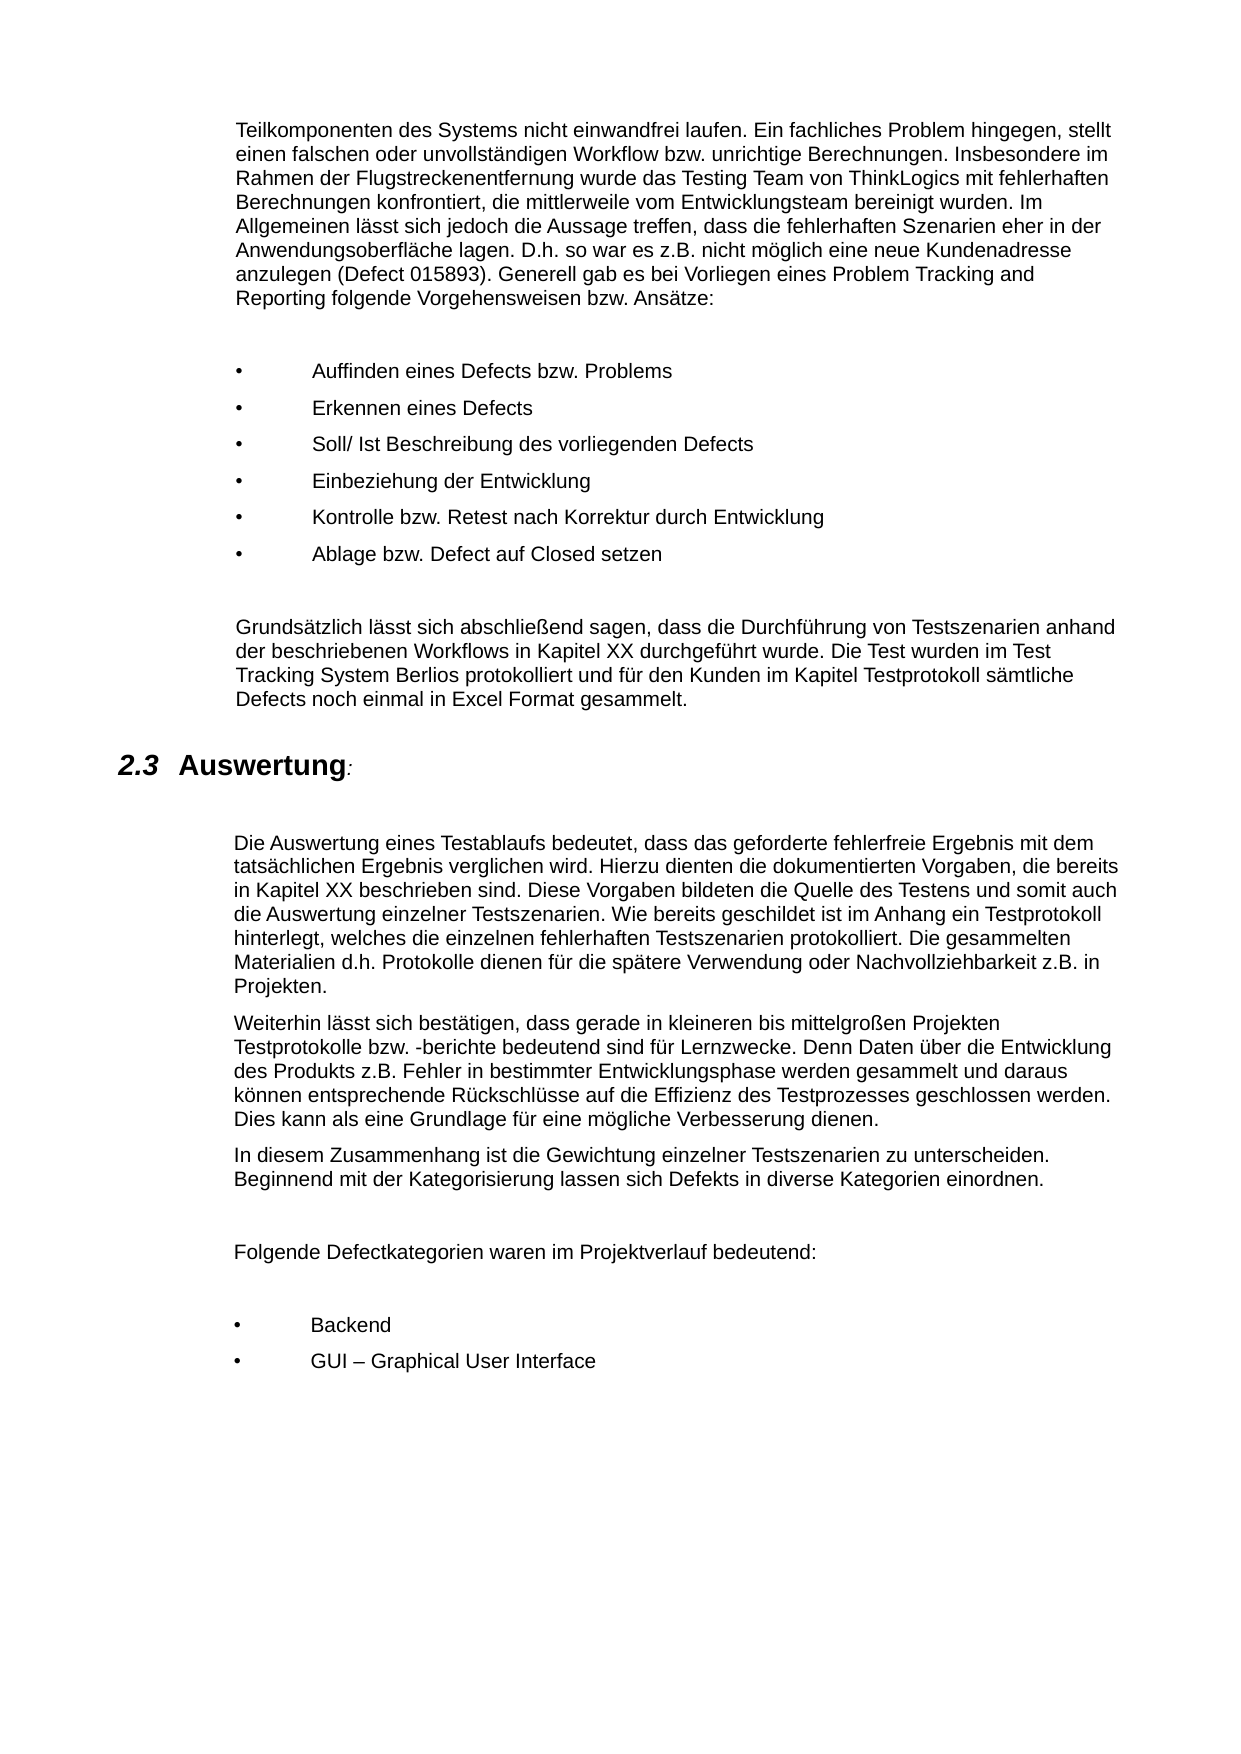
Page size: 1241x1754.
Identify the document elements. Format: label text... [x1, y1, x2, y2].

list Soll/ Ist Beschreibung des vorliegenden Defects [235, 432, 1122, 456]
text Weiterhin lässt sich bestätigen, dass gerade in kleineren bis mittelgroßen Projekten Testprotokolle bzw. -berichte bedeutend sind für Lernzwecke. Denn Daten über die Entwicklung des Produkts z.B. Fehler in bestimmter Entwicklungsphase werden gesammelt und daraus können entsprechende Rückschlüsse auf die Effizienz des Testprozesses geschlossen werden. Dies kann als eine Grundlage für eine mögliche Verbesserung dienen. [234, 1011, 1122, 1130]
text Die Auswertung eines Testablaufs bedeutet, dass das geforderte fehlerfreie Ergebnis mit dem tatsächlichen Ergebnis verglichen wird. Hierzu dienten die dokumentierten Vorgaben, die bereits in Kapitel XX beschrieben sind. Diese Vorgaben bildeten die Quelle des Testens und somit auch die Auswertung einzelner Testszenarien. Wie bereits geschildet ist im Anhang ein Testprotokoll hinterlegt, welches die einzelnen fehlerhaften Testszenarien protokolliert. Die gesammelten Materialien d.h. Protokolle dienen für die spätere Verwendung oder Nachvollziehbarkeit z.B. in Projekten. [234, 830, 1122, 998]
text In diesem Zusammenhang ist die Gewichtung einzelner Testszenarien zu unterscheiden. Beginnend mit der Kategorisierung lassen sich Defekts in diverse Kategorien einordnen. [234, 1143, 1122, 1191]
list Einbeziehung der Entwicklung [235, 468, 1122, 492]
text Folgende Defectkategorien waren im Projektverlauf bedeutend: [234, 1240, 1122, 1264]
subtitle Auswertung: [118, 748, 1122, 781]
list Auffinden eines Defects bzw. Problems [235, 359, 1122, 383]
list Ablage bzw. Defect auf Closed setzen [235, 542, 1122, 566]
text Grundsätzlich lässt sich abschließend sagen, dass die Durchführung von Testszenarien anhand der beschriebenen Workflows in Kapitel XX durchgeführt wurde. Die Test wurden im Test Tracking System Berlios protokolliert und für den Kunden im Kapitel Testprotokoll sämtliche Defects noch einmal in Excel Format gesammelt. [235, 614, 1122, 710]
list GUI – Graphical User Interface [234, 1349, 1122, 1373]
text Teilkomponenten des Systems nicht einwandfrei laufen. Ein fachliches Problem hingegen, stellt einen falschen oder unvollständigen Workflow bzw. unrichtige Berechnungen. Insbesondere im Rahmen der Flugstreckenentfernung wurde das Testing Team von ThinkLogics mit fehlerhaften Berechnungen konfrontiert, die mittlerweile vom Entwicklungsteam bereinigt wurden. Im Allgemeinen lässt sich jedoch die Aussage treffen, dass die fehlerhaften Szenarien eher in der Anwendungsoberfläche lagen. D.h. so war es z.B. nicht möglich eine neue Kundenadresse anzulegen (Defect 015893). Generell gab es bei Vorliegen eines Problem Tracking and Reporting folgende Vorgehensweisen bzw. Ansätze: [235, 118, 1122, 310]
list Erkennen eines Defects [235, 395, 1122, 419]
list Backend [234, 1313, 1122, 1337]
list Kontrolle bzw. Retest nach Korrektur durch Entwicklung [235, 505, 1122, 529]
